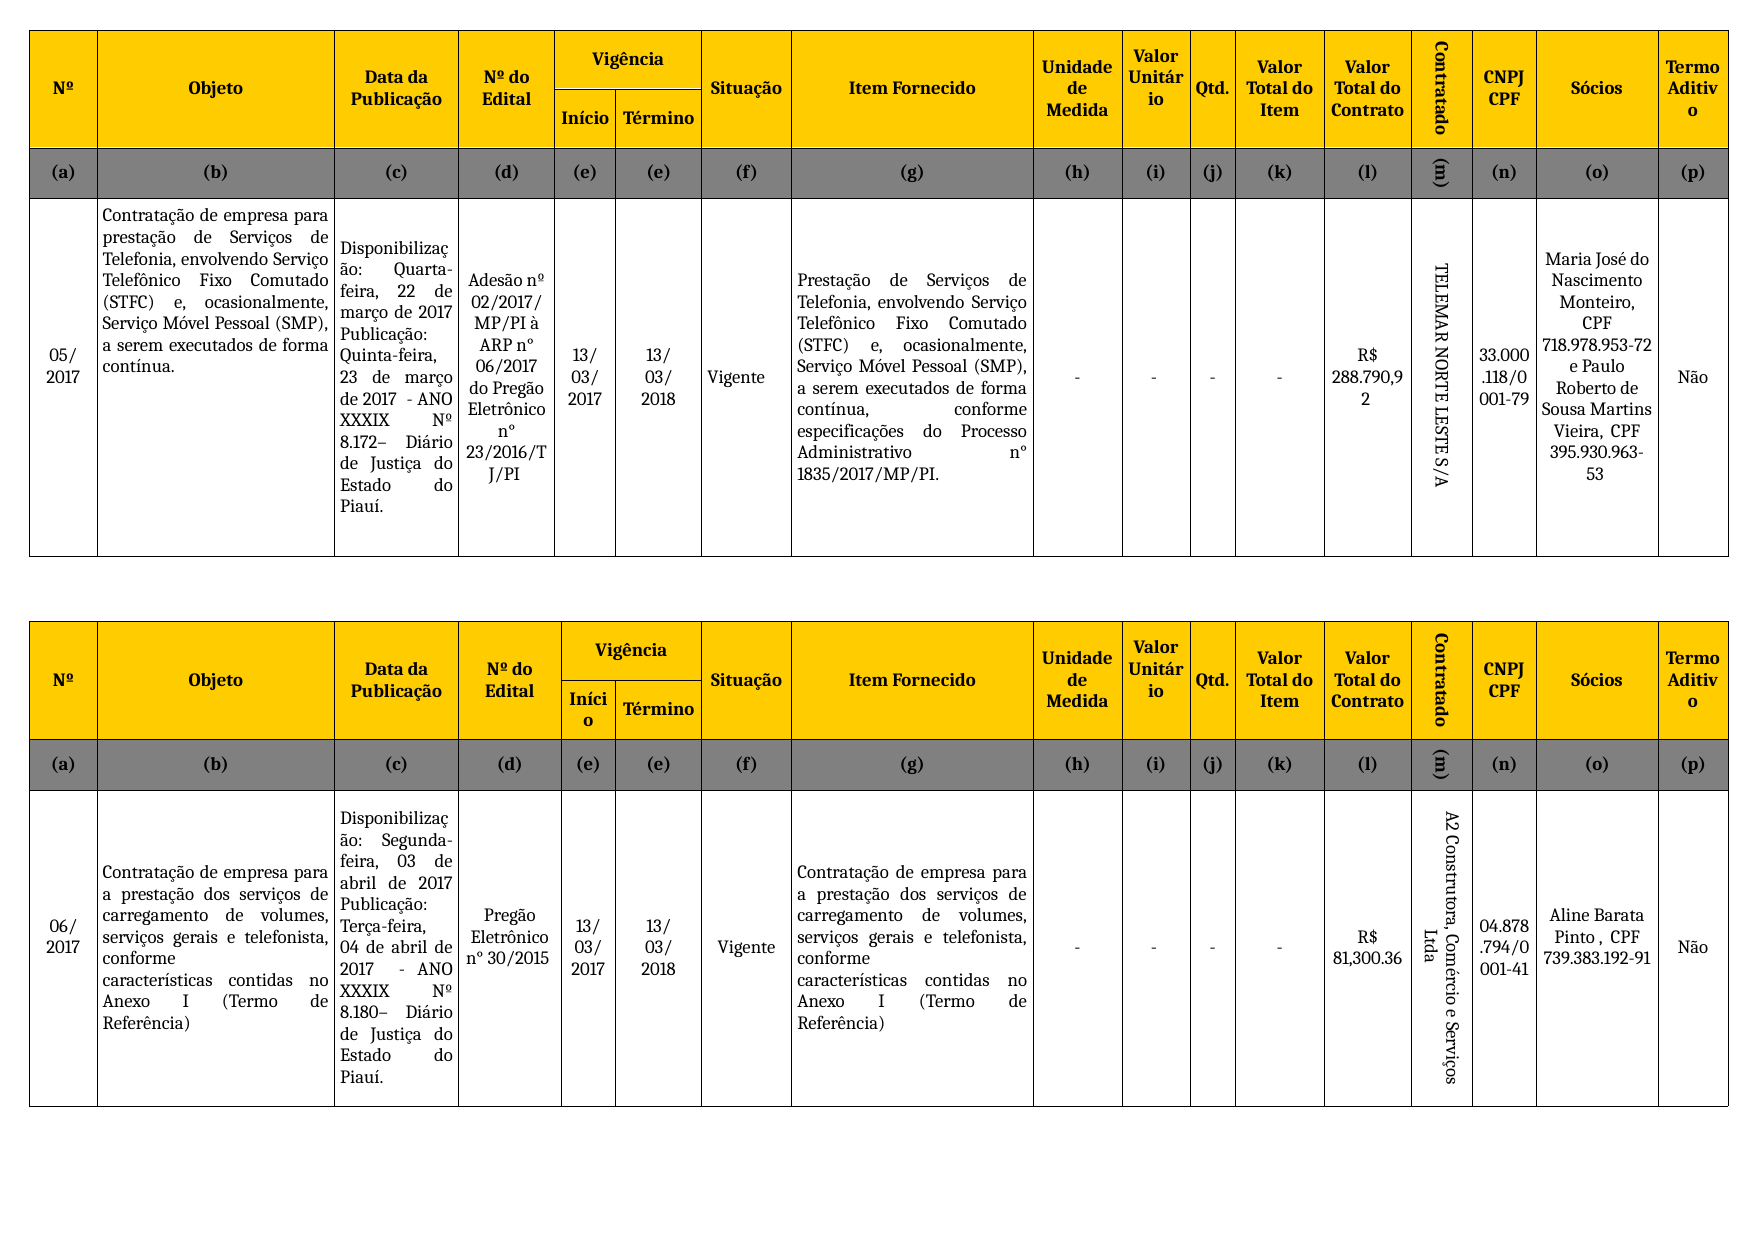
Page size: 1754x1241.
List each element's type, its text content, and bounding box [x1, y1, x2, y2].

table_cell (o) [1537, 740, 1658, 790]
table_cell (i) [1123, 149, 1190, 198]
table_cell Adesão nº 02/2017/MP/PI à ARP n° 06/2017 do Pregão Eletrônico n° 23/2016/TJ/PI [459, 199, 554, 556]
table_cell Não [1659, 199, 1728, 556]
table_cell (h) [1034, 740, 1122, 790]
table_cell 13/ 03/ 2018 [616, 791, 701, 1106]
table_cell (c) [335, 740, 458, 790]
table_cell 05/ 2017 [30, 199, 97, 556]
table_cell 06/ 2017 [30, 791, 97, 1106]
table_cell - [1191, 791, 1235, 1106]
table_cell 04.878.794/0001-41 [1473, 791, 1536, 1106]
table_header Qtd. [1191, 31, 1235, 147]
table_cell (p) [1659, 149, 1728, 198]
table_cell Término [616, 681, 701, 739]
table_cell (e) [616, 149, 701, 198]
table_cell Contratação de empresa para a prestação dos serviços de carregamento de volumes, serviços gerais e telefonista, conforme características contidas no Anexo I (Termo de Referência) [792, 791, 1033, 1106]
table_cell (f) [702, 149, 791, 198]
table_header Item Fornecido [792, 622, 1033, 739]
table_cell (m) [1412, 740, 1472, 790]
table_cell - [1236, 791, 1324, 1106]
table_header Item Fornecido [792, 31, 1033, 147]
table_cell (c) [335, 149, 458, 198]
table_cell (o) [1537, 149, 1658, 198]
table_header Qtd. [1191, 622, 1235, 739]
table_header Nº do Edital [459, 31, 554, 147]
table_header Vigência [562, 622, 701, 680]
table_header Objeto [98, 31, 334, 147]
table_header Unidade de Medida [1034, 31, 1122, 147]
table_header Nº do Edital [459, 622, 561, 739]
table_cell (e) [555, 149, 615, 198]
table_header Nº [30, 622, 97, 739]
table_cell (m) [1412, 149, 1472, 198]
table_cell - [1236, 199, 1324, 556]
table_cell - [1034, 791, 1122, 1106]
table_cell (k) [1236, 740, 1324, 790]
table_cell 13/ 03/ 2017 [562, 791, 615, 1106]
table_cell (a) [30, 149, 97, 198]
table_cell Pregão Eletrônico n° 30/2015 [459, 791, 561, 1106]
table_cell (k) [1236, 149, 1324, 198]
table_cell Disponibilização: Quarta-feira, 22 de março de 2017 Publicação: Quinta-feira, 23 de março de 2017 - ANO XXXIX Nº 8.172– Diário de Justiça do Estado do Piauí. [335, 199, 458, 556]
table_cell Início [562, 681, 615, 739]
table_cell R$ 81.300,36 [1325, 791, 1411, 1106]
table_cell - [1123, 199, 1190, 556]
table_cell (g) [792, 740, 1033, 790]
table_cell Término [616, 90, 701, 147]
table_cell (h) [1034, 149, 1122, 198]
table_cell Disponibilização: Segunda-feira, 03 de abril de 2017 Publicação: Terça-feira, 04 de abril de 2017 - ANO XXXIX Nº 8.180– Diário de Justiça do Estado do Piauí. [335, 791, 458, 1106]
table_cell 13/ 03/ 2018 [616, 199, 701, 556]
table_cell Aline Barata Pinto , CPF 739.383.192-91 [1537, 791, 1658, 1106]
table_header Vigência [555, 31, 701, 88]
table_header Termo Aditivo [1659, 31, 1728, 147]
table_header Objeto [98, 622, 334, 739]
table_header Sócios [1537, 31, 1658, 147]
table_cell (p) [1659, 740, 1728, 790]
table_cell (j) [1191, 149, 1235, 198]
table_cell Maria José do Nascimento Monteiro, CPF 718.978.953-72 e Paulo Roberto de Sousa Martins Vieira, CPF 395.930.963-53 [1537, 199, 1658, 556]
table_cell (l) [1325, 149, 1411, 198]
table_cell Vigente [702, 199, 791, 556]
table_cell (f) [702, 740, 791, 790]
table_cell (e) [562, 740, 615, 790]
table_header Unidade de Medida [1034, 622, 1122, 739]
table_cell (e) [616, 740, 701, 790]
table_cell - [1034, 199, 1122, 556]
table_cell (j) [1191, 740, 1235, 790]
table_cell Contratação de empresa para prestação de Serviços de Telefonia, envolvendo Serviço Telefônico Fixo Comutado (STFC) e, ocasionalmente, Serviço Móvel Pessoal (SMP), a serem executados de forma contínua. [98, 199, 334, 556]
table_cell 13/ 03/ 2017 [555, 199, 615, 556]
table_cell - [1191, 199, 1235, 556]
table_header Valor Total do Contrato [1325, 622, 1411, 739]
table_cell (i) [1123, 740, 1190, 790]
table_cell Início [555, 90, 615, 147]
table_cell Vigente [702, 791, 791, 1106]
table_header Valor Total do Item [1236, 622, 1324, 739]
table_cell (b) [98, 740, 334, 790]
table_cell Não [1659, 791, 1728, 1106]
table_cell (d) [459, 149, 554, 198]
table_cell (n) [1473, 149, 1536, 198]
table_cell (l) [1325, 740, 1411, 790]
table_cell Prestação de Serviços de Telefonia, envolvendo Serviço Telefônico Fixo Comutado (STFC) e, ocasionalmente, Serviço Móvel Pessoal (SMP), a serem executados de forma contínua, conforme especificações do Processo Administrativo n° 1835/2017/MP/PI. [792, 199, 1033, 556]
table_header CNPJ CPF [1473, 622, 1536, 739]
table_header Contratado [1412, 622, 1472, 739]
table_cell (d) [459, 740, 561, 790]
table_cell R$ 288.790,92 [1325, 199, 1411, 556]
table_header Valor Unitário [1123, 31, 1190, 147]
table_cell - [1123, 791, 1190, 1106]
table_header Data da Publicação [335, 622, 458, 739]
table_header Situação [702, 31, 791, 147]
table_cell (a) [30, 740, 97, 790]
table_cell (b) [98, 149, 334, 198]
table_header Nº [30, 31, 97, 147]
table_header Valor Total do Item [1236, 31, 1324, 147]
table_cell (g) [792, 149, 1033, 198]
table_header Termo Aditivo [1659, 622, 1728, 739]
table_cell TELEMAR NORTE LESTE S/A [1412, 199, 1472, 556]
table_header Valor Total do Contrato [1325, 31, 1411, 147]
table_cell (n) [1473, 740, 1536, 790]
table_cell 33.000.118/0001-79 [1473, 199, 1536, 556]
table_header Valor Unitário [1123, 622, 1190, 739]
table_header Situação [702, 622, 791, 739]
table_header CNPJ CPF [1473, 31, 1536, 147]
table_header Data da Publicação [335, 31, 458, 147]
table_header Sócios [1537, 622, 1658, 739]
table_cell Contratação de empresa para a prestação dos serviços de carregamento de volumes, serviços gerais e telefonista, conforme características contidas no Anexo I (Termo de Referência) [98, 791, 334, 1106]
table_cell A2 Construtora, Comércio e Serviços Ltda [1412, 791, 1472, 1106]
table_header Contratado [1412, 31, 1472, 147]
